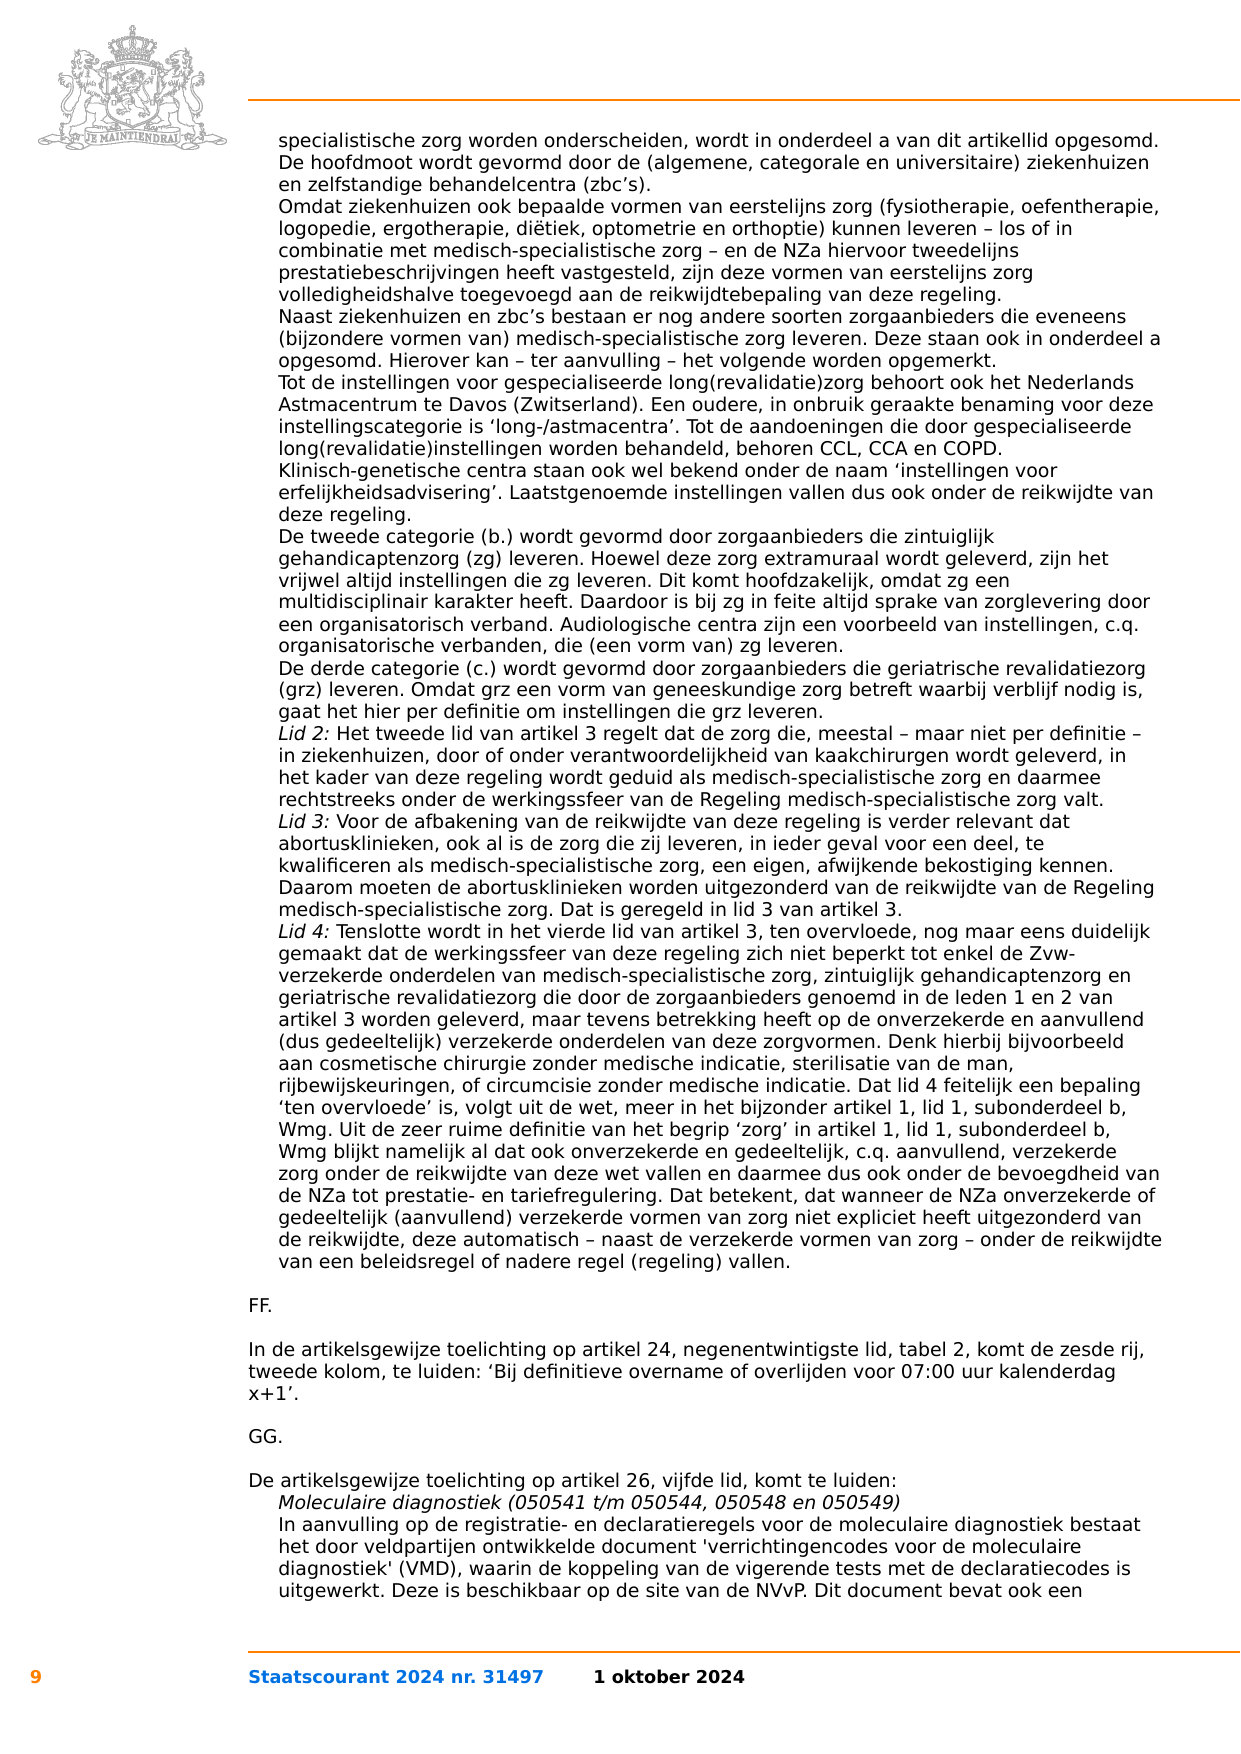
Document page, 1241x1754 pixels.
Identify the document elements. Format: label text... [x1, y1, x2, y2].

text De artikelsgewijze toelichting op artikel 26, vijfde lid, komt te luiden: [248, 1470, 1163, 1492]
text Lid 4: Tenslotte wordt in het vierde lid van artikel 3, ten overvloede, nog maar eens duidelijk gemaakt dat de werkingssfeer van deze regeling zich niet beperkt tot enkel de Zvw-verzekerde onderdelen van medisch-specialistische zorg, zintuiglijk gehandicaptenzorg en geriatrische revalidatiezorg die door de zorgaanbieders genoemd in de leden 1 en 2 van artikel 3 worden geleverd, maar tevens betrekking heeft op de onverzekerde en aanvullend (dus gedeeltelijk) verzekerde onderdelen van deze zorgvormen. Denk hierbij bijvoorbeeld aan cosmetische chirurgie zonder medische indicatie, sterilisatie van de man, rijbewijskeuringen, of circumcisie zonder medische indicatie. Dat lid 4 feitelijk een bepaling ‘ten overvloede’ is, volgt uit de wet, meer in het bijzonder artikel 1, lid 1, subonderdeel b, Wmg. Uit de zeer ruime definitie van het begrip ‘zorg’ in artikel 1, lid 1, subonderdeel b, Wmg blijkt namelijk al dat ook onverzekerde en gedeeltelijk, c.q. aanvullend, verzekerde zorg onder de reikwijdte van deze wet vallen en daarmee dus ook onder de bevoegdheid van de NZa tot prestatie- en tariefregulering. Dat betekent, dat wanneer de NZa onverzekerde of gedeeltelijk (aanvullend) verzekerde vormen van zorg niet expliciet heeft uitgezonderd van de reikwijdte, deze automatisch – naast de verzekerde vormen van zorg – onder de reikwijdte van een beleidsregel of nadere regel (regeling) vallen. [278, 921, 1163, 1273]
text FF. [248, 1295, 1163, 1317]
text GG. [248, 1426, 1163, 1448]
text De tweede categorie (b.) wordt gevormd door zorgaanbieders die zintuiglijk gehandicaptenzorg (zg) leveren. Hoewel deze zorg extramuraal wordt geleverd, zijn het vrijwel altijd instellingen die zg leveren. Dit komt hoofdzakelijk, omdat zg een multidisciplinair karakter heeft. Daardoor is bij zg in feite altijd sprake van zorglevering door een organisatorisch verband. Audiologische centra zijn een voorbeeld van instellingen, c.q. organisatorische verbanden, die (een vorm van) zg leveren. [278, 526, 1163, 657]
text Lid 2: Het tweede lid van artikel 3 regelt dat de zorg die, meestal – maar niet per definitie – in ziekenhuizen, door of onder verantwoordelijkheid van kaakchirurgen wordt geleverd, in het kader van deze regeling wordt geduid als medisch-specialistische zorg en daarmee rechtstreeks onder de werkingssfeer van de Regeling medisch-specialistische zorg valt. [278, 723, 1163, 811]
picture [38, 25, 227, 150]
text Lid 3: Voor de afbakening van de reikwijdte van deze regeling is verder relevant dat abortusklinieken, ook al is de zorg die zij leveren, in ieder geval voor een deel, te kwalificeren als medisch-specialistische zorg, een eigen, afwijkende bekostiging kennen. Daarom moeten de abortusklinieken worden uitgezonderd van de reikwijdte van de Regeling medisch-specialistische zorg. Dat is geregeld in lid 3 van artikel 3. [278, 811, 1163, 921]
text Naast ziekenhuizen en zbc’s bestaan er nog andere soorten zorgaanbieders die eveneens (bijzondere vormen van) medisch-specialistische zorg leveren. Deze staan ook in onderdeel a opgesomd. Hierover kan – ter aanvulling – het volgende worden opgemerkt. [278, 306, 1163, 372]
text In de artikelsgewijze toelichting op artikel 24, negenentwintigste lid, tabel 2, komt de zesde rij, tweede kolom, te luiden: ‘Bij definitieve overname of overlijden voor 07:00 uur kalenderdag x+1’. [248, 1338, 1163, 1404]
text De derde categorie (c.) wordt gevormd door zorgaanbieders die geriatrische revalidatiezorg (grz) leveren. Omdat grz een vorm van geneeskundige zorg betreft waarbij verblijf nodig is, gaat het hier per definitie om instellingen die grz leveren. [278, 657, 1163, 723]
text Tot de instellingen voor gespecialiseerde long(revalidatie)zorg behoort ook het Nederlands Astmacentrum te Davos (Zwitserland). Een oudere, in onbruik geraakte benaming voor deze instellingscategorie is ‘long-/astmacentra’. Tot de aandoeningen die door gespecialiseerde long(revalidatie)instellingen worden behandeld, behoren CCL, CCA en COPD. [278, 372, 1163, 459]
text specialistische zorg worden onderscheiden, wordt in onderdeel a van dit artikellid opgesomd. De hoofdmoot wordt gevormd door de (algemene, categorale en universitaire) ziekenhuizen en zelfstandige behandelcentra (zbc’s). [278, 130, 1163, 196]
text Omdat ziekenhuizen ook bepaalde vormen van eerstelijns zorg (fysiotherapie, oefentherapie, logopedie, ergotherapie, diëtiek, optometrie en orthoptie) kunnen leveren – los of in combinatie met medisch-specialistische zorg – en de NZa hiervoor tweedelijns prestatiebeschrijvingen heeft vastgesteld, zijn deze vormen van eerstelijns zorg volledigheidshalve toegevoegd aan de reikwijdtebepaling van deze regeling. [278, 196, 1163, 306]
text Klinisch-genetische centra staan ook wel bekend onder de naam ‘instellingen voor erfelijkheidsadvisering’. Laatstgenoemde instellingen vallen dus ook onder de reikwijdte van deze regeling. [278, 459, 1163, 526]
text In aanvulling op de registratie- en declaratieregels voor de moleculaire diagnostiek bestaat het door veldpartijen ontwikkelde document 'verrichtingencodes voor de moleculaire diagnostiek' (VMD), waarin de koppeling van de vigerende tests met de declaratiecodes is uitgewerkt. Deze is beschikbaar op de site van de NVvP. Dit document bevat ook een [278, 1514, 1163, 1602]
text Moleculaire diagnostiek (050541 t/m 050544, 050548 en 050549) [278, 1492, 1163, 1514]
